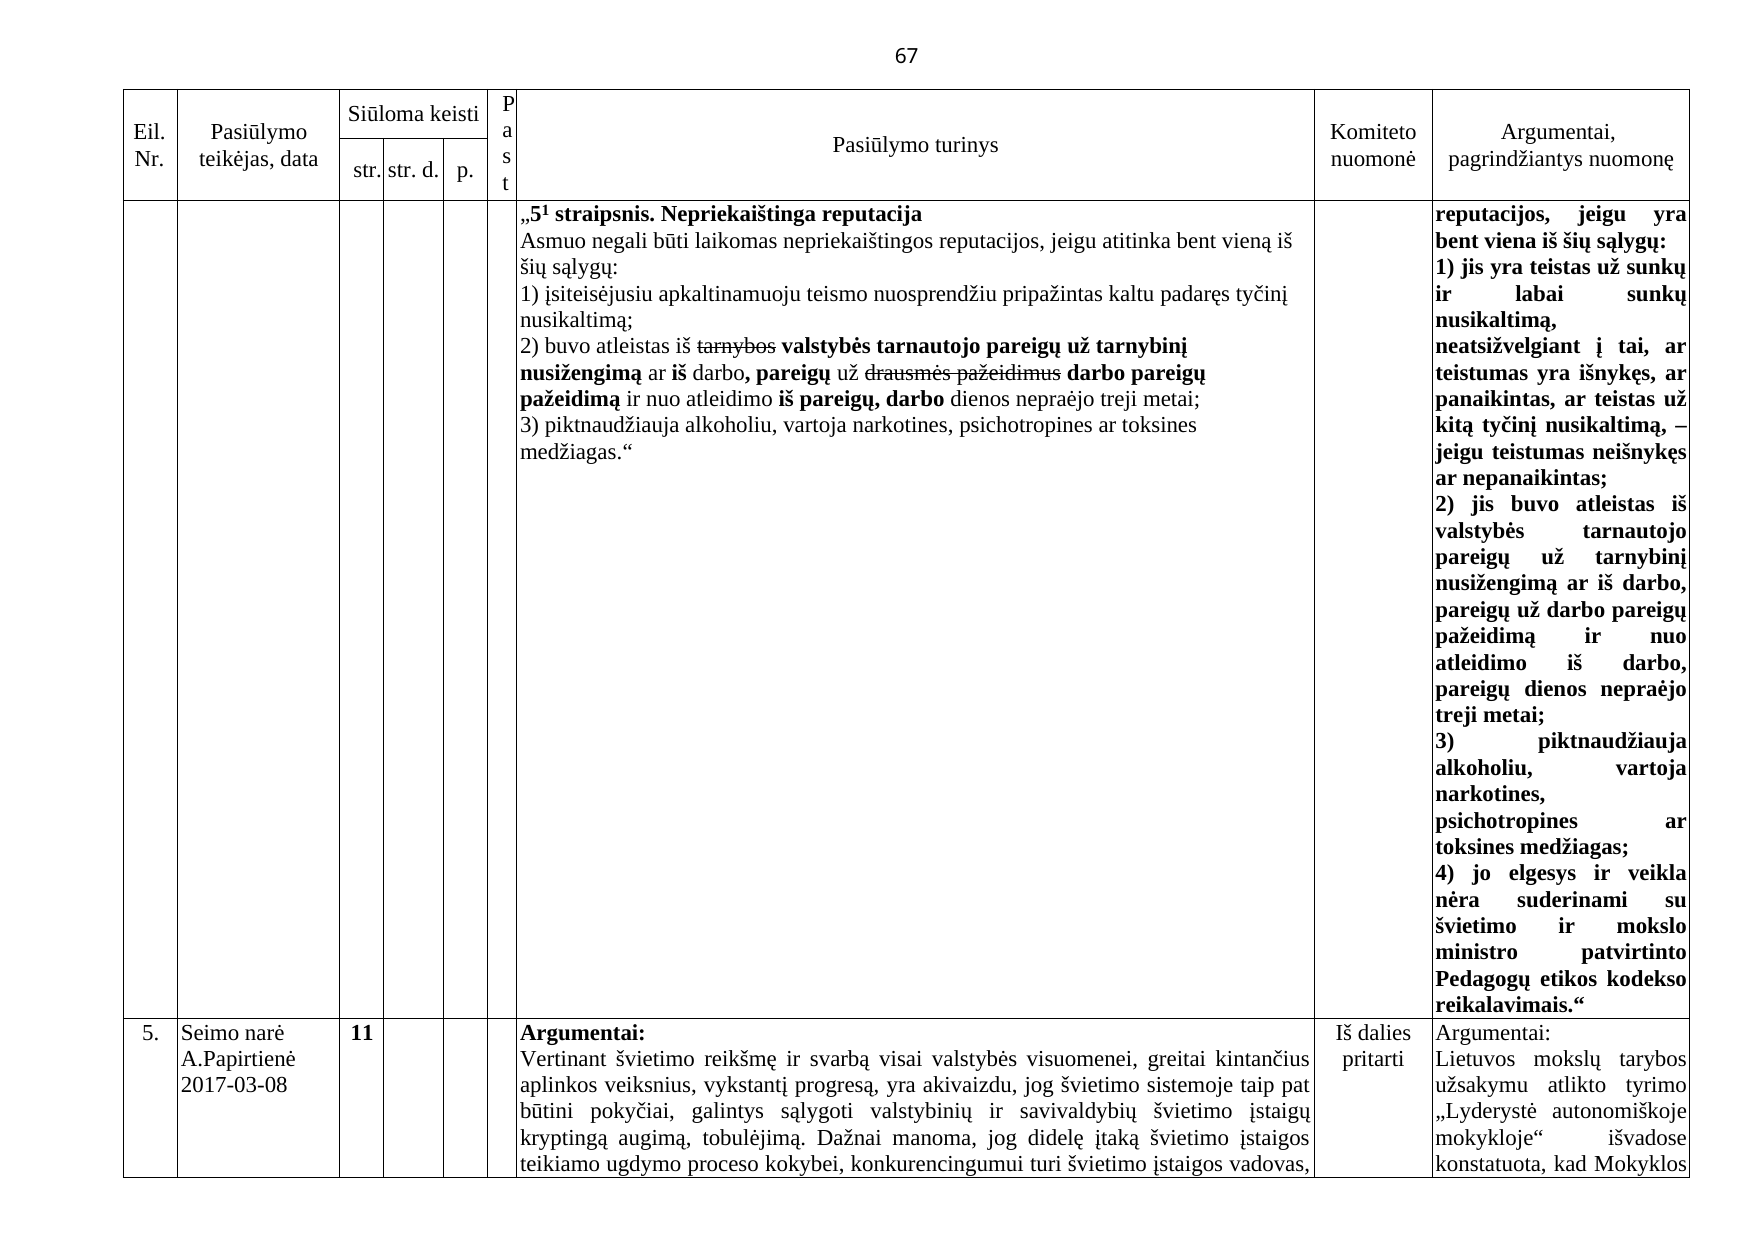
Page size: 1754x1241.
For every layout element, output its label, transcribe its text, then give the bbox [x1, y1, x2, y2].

table_cell [444, 1019, 487, 1177]
table_cell Seimo narė A.Papirtienė 2017-03-08 [178, 1019, 339, 1177]
table_cell 5. [124, 1019, 177, 1177]
table_cell Argumentai: Lietuvos mokslų tarybos užsakymu atlikto tyrimo „Lyderystė autonomiškoje mokykloje“ išvadose konstatuota, kad Mokyklos [1433, 1019, 1689, 1177]
table_header Komiteto nuomonė [1315, 90, 1432, 199]
table_header Siūloma keisti [340, 90, 487, 138]
table_cell p. [444, 139, 487, 199]
table_header Pastabos [488, 90, 516, 199]
table_cell [444, 201, 487, 1017]
table_cell [384, 1019, 443, 1177]
table_cell [124, 201, 177, 1017]
table_cell „51 straipsnis. Nepriekaištinga reputacija Asmuo negali būti laikomas nepriekaištingos reputacijos, jeigu atitinka bent vieną iš šių sąlygų: 1) įsiteisėjusiu apkaltinamuoju teismo nuosprendžiu pripažintas kaltu padaręs tyčinį nusikaltimą; 2) buvo atleistas iš tarnybos valstybės tarnautojo pareigų už tarnybinį nusižengimą ar iš darbo, pareigų už drausmės pažeidimus darbo pareigų pažeidimą ir nuo atleidimo iš pareigų, darbo dienos nepraėjo treji metai; 3) piktnaudžiauja alkoholiu, vartoja narkotines, psichotropines ar toksines medžiagas.“ [517, 201, 1314, 1017]
table_cell Argumentai: Vertinant švietimo reikšmę ir svarbą visai valstybės visuomenei, greitai kintančius aplinkos veiksnius, vykstantį progresą, yra akivaizdu, jog švietimo sistemoje taip pat būtini pokyčiai, galintys sąlygoti valstybinių ir savivaldybių švietimo įstaigų kryptingą augimą, tobulėjimą. Dažnai manoma, jog didelę įtaką švietimo įstaigos teikiamo ugdymo proceso kokybei, konkurencingumui turi švietimo įstaigos vadovas, [517, 1019, 1314, 1177]
table_header Argumentai, pagrindžiantys nuomonę [1433, 90, 1689, 199]
table_cell str. d. [384, 139, 443, 199]
table_cell [1315, 201, 1432, 1017]
table_header Pasiūlymo turinys [517, 90, 1314, 199]
table_cell [488, 1019, 516, 1177]
table_cell str. [340, 139, 383, 199]
table_cell [488, 201, 516, 1017]
table_cell Iš dalies pritarti [1315, 1019, 1432, 1177]
table_cell [340, 201, 383, 1017]
table_cell reputacijos, jeigu yra bent viena iš šių sąlygų: 1) jis yra teistas už sunkų ir labai sunkų nusikaltimą, neatsižvelgiant į tai, ar teistumas yra išnykęs, ar panaikintas, ar teistas už kitą tyčinį nusikaltimą, – jeigu teistumas neišnykęs ar nepanaikintas; 2) jis buvo atleistas iš valstybės tarnautojo pareigų už tarnybinį nusižengimą ar iš darbo, pareigų už darbo pareigų pažeidimą ir nuo atleidimo iš darbo, pareigų dienos nepraėjo treji metai; 3) piktnaudžiauja alkoholiu, vartoja narkotines, psichotropines ar toksines medžiagas; 4) jo elgesys ir veikla nėra suderinami su švietimo ir mokslo ministro patvirtinto Pedagogų etikos kodekso reikalavimais.“ [1433, 201, 1689, 1017]
table_cell 11 [340, 1019, 383, 1177]
table_header Pasiūlymo teikėjas, data [178, 90, 339, 199]
table_cell [178, 201, 339, 1017]
table_cell [384, 201, 443, 1017]
table_header Eil. Nr. [124, 90, 177, 199]
